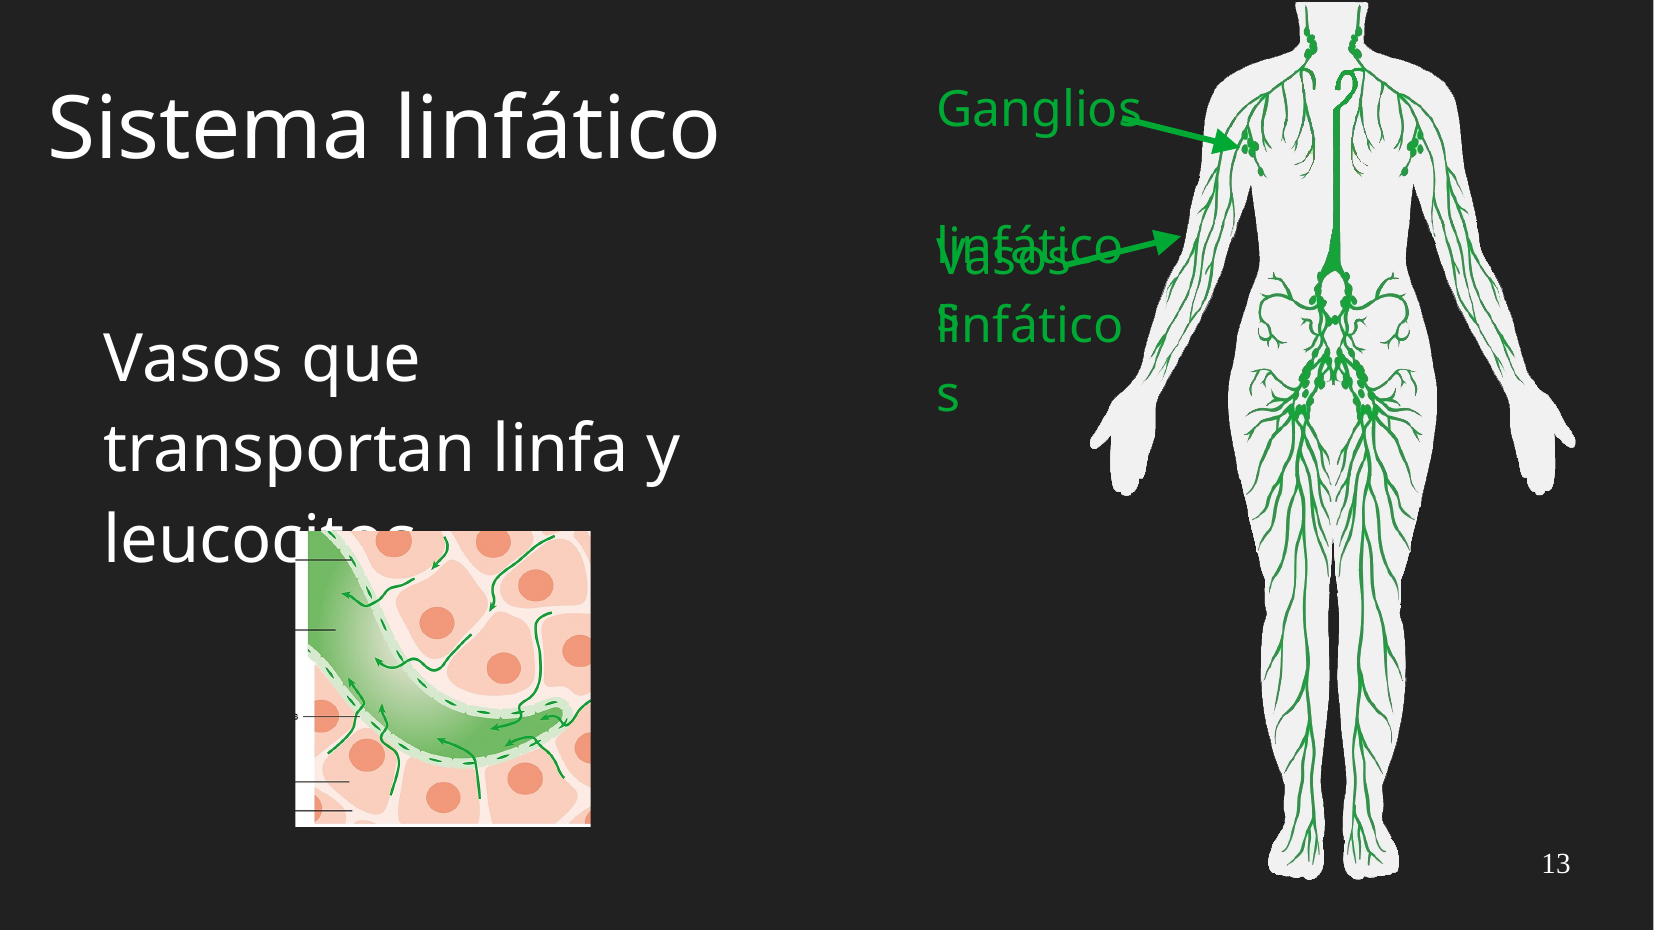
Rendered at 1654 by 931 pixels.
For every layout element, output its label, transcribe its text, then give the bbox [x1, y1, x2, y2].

picture [1074, 0, 1596, 898]
text_box Vasos que transportan linfa y leucocitos [88, 302, 739, 668]
title Sistema linfático [47, 41, 1536, 207]
text_box Ganglios linfáticos [921, 66, 1158, 213]
picture [295, 531, 591, 827]
text_box Vasos linfáticos [921, 213, 1158, 425]
